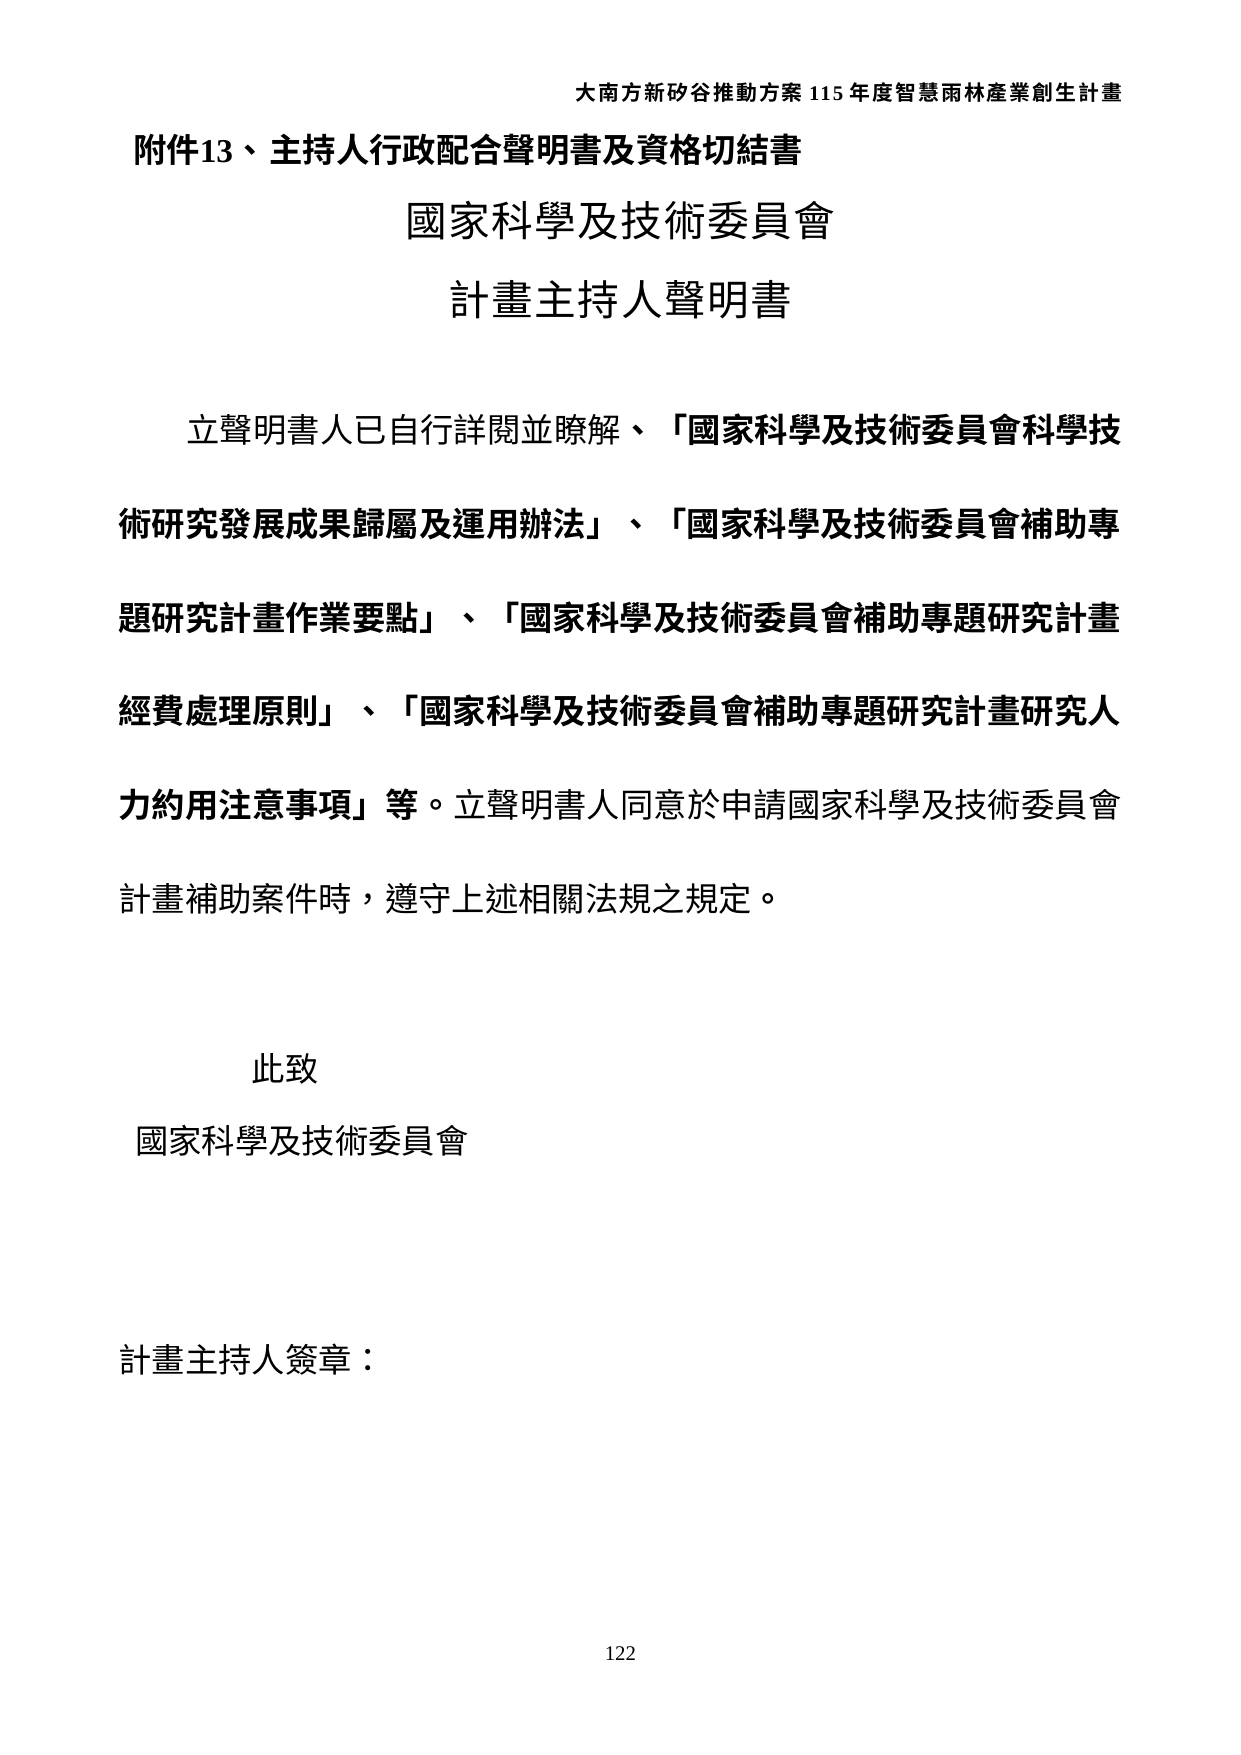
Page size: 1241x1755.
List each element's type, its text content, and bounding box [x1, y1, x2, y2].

text 立聲明書人已自行詳閱並瞭解、「國家科學及技術委員會科學技術研究發展成果歸屬及運用辦法」、「國家科學及技術委員會補助專題研究計畫作業要點」、「國家科學及技術委員會補助專題研究計畫經費處理原則」、「國家科學及技術委員會補助專題研究計畫研究人力約用注意事項」等。立聲明書人同意於申請國家科學及技術委員會計畫補助案件時，遵守上述相關法規之規定。 [118, 386, 1122, 917]
text 計畫主持人簽章： [118, 1317, 1122, 1379]
list 主持人行政配合聲明書及資格切結書 [133, 123, 1122, 172]
text 國家科學及技術委員會 [118, 1098, 1122, 1160]
text 國家科學及技術委員會 [118, 188, 1122, 248]
text 計畫主持人聲明書 [118, 267, 1122, 328]
text 此致 [118, 1025, 1122, 1087]
